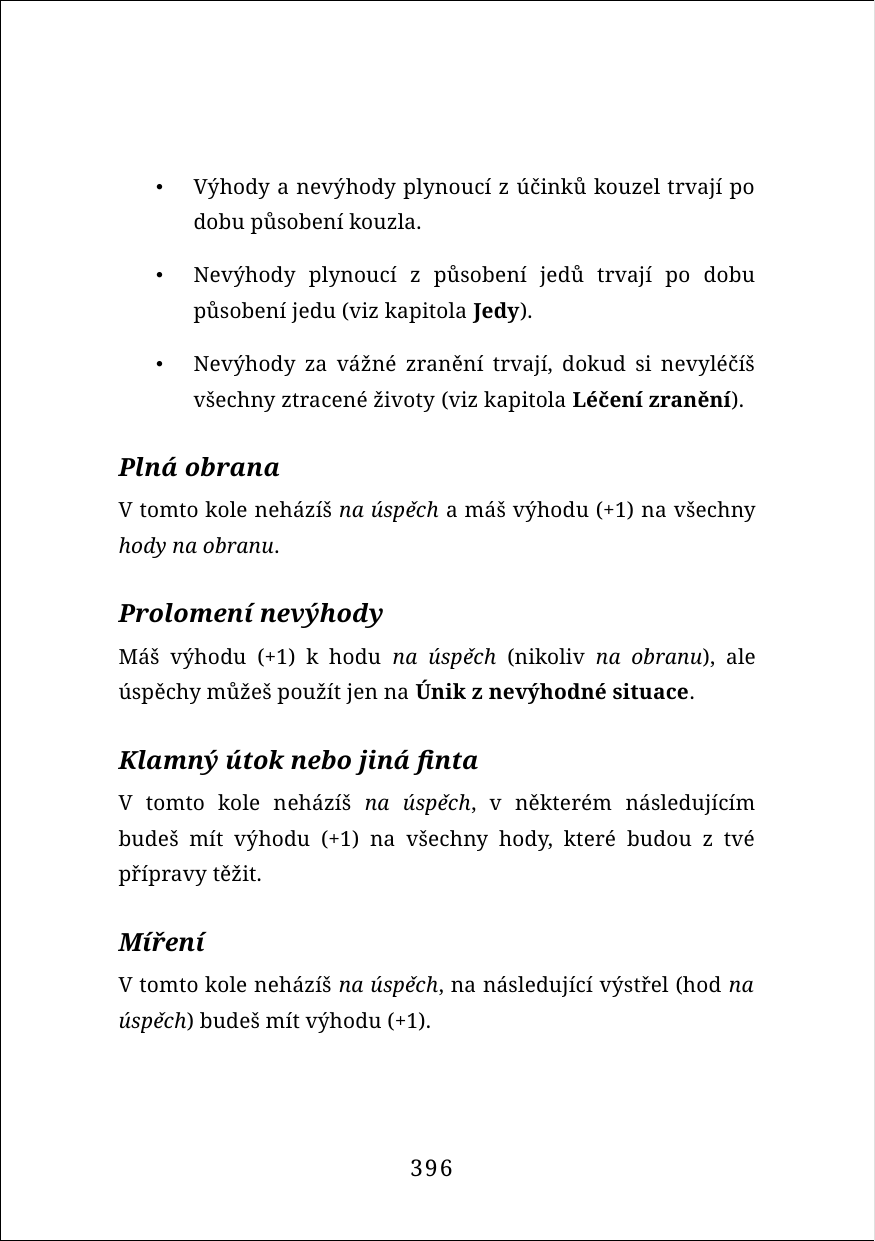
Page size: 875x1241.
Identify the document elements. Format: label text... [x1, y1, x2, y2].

subtitle Míření [118, 924, 756, 958]
list Nevýhody plynoucí z působení jedů trvají po dobu působení jedu (viz kapitola Jedy). [156, 261, 756, 324]
subtitle Plná obrana [118, 450, 756, 484]
text V tomto kole neházíš na úspěch, na následující výstřel (hod na úspěch) budeš mít výhodu (+1). [118, 970, 756, 1034]
list Výhody a nevýhody plynoucí z účinků kouzel trvají po dobu působení kouzla. [156, 172, 756, 236]
text V tomto kole neházíš na úspěch, v některém následujícím budeš mít výhodu (+1) na všechny hody, které budou z tvé přípravy těžit. [118, 788, 756, 888]
text Máš výhodu (+1) k hodu na úspěch (nikoliv na obranu), ale úspěchy můžeš použít jen na Únik z nevýhodné situace. [118, 642, 756, 706]
subtitle Prolomení nevýhody [118, 596, 756, 630]
subtitle Klamný útok nebo jiná finta [118, 742, 756, 777]
list Nevýhody za vážné zranění trvají, dokud si nevyléčíš všechny ztracené životy (viz kapitola Léčení zranění). [156, 349, 756, 413]
text V tomto kole neházíš na úspěch a máš výhodu (+1) na všechny hody na obranu. [118, 496, 756, 559]
